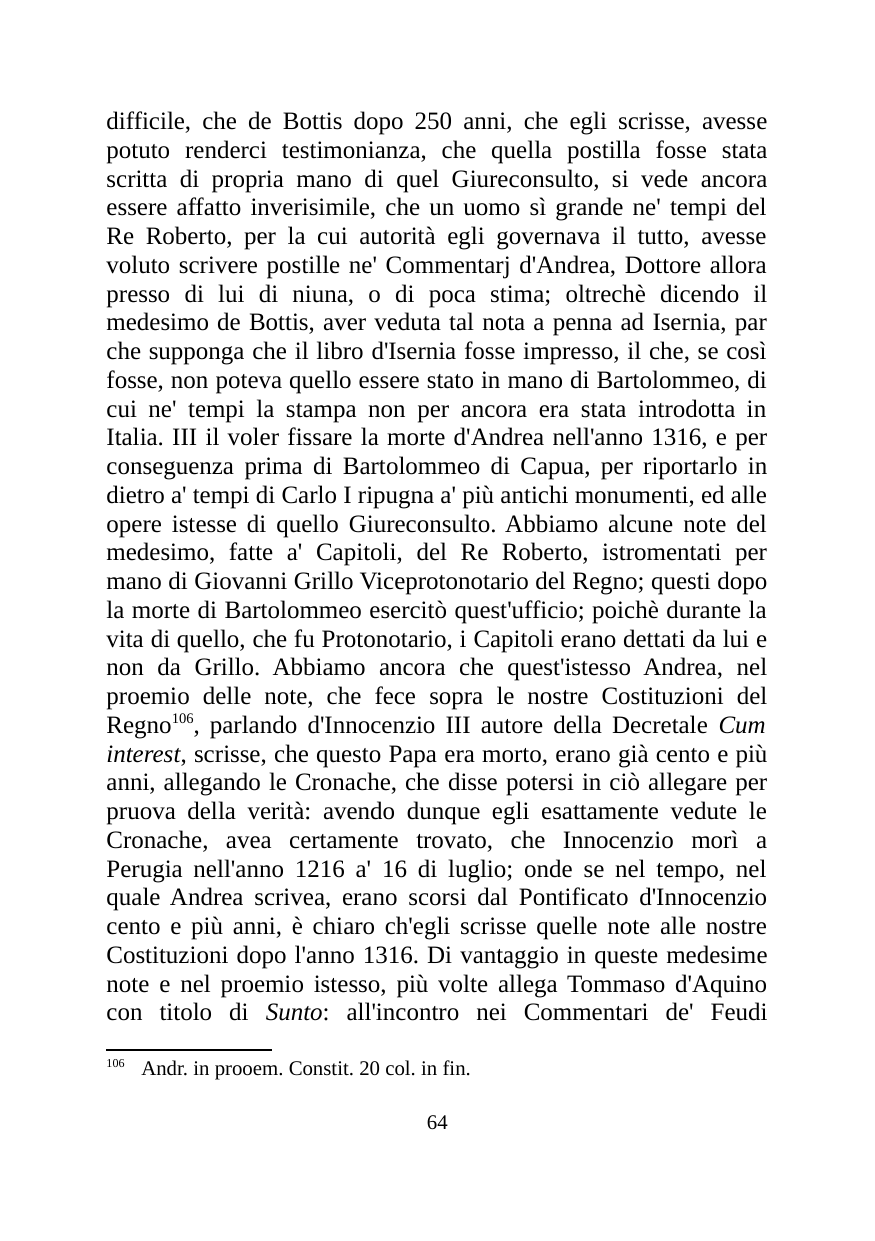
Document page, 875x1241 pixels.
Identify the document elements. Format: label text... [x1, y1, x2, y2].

text difficile, che de Bottis dopo 250 anni, che egli scrisse, avesse potuto renderci testimonianza, che quella postilla fosse stata scritta di propria mano di quel Giureconsulto, si vede ancora essere affatto inverisimile, che un uomo sì grande ne' tempi del Re Roberto, per la cui autorità egli governava il tutto, avesse voluto scrivere postille ne' Commentarj d'Andrea, Dottore allora presso di lui di niuna, o di poca stima; oltrechè dicendo il medesimo de Bottis, aver veduta tal nota a penna ad Isernia, par che supponga che il libro d'Isernia fosse impresso, il che, se così fosse, non poteva quello essere stato in mano di Bartolommeo, di cui ne' tempi la stampa non per ancora era stata introdotta in Italia. III il voler fissare la morte d'Andrea nell'anno 1316, e per conseguenza prima di Bartolommeo di Capua, per riportarlo in dietro a' tempi di Carlo I ripugna a' più antichi monumenti, ed alle opere istesse di quello Giureconsulto. Abbiamo alcune note del medesimo, fatte a' Capitoli, del Re Roberto, istromentati per mano di Giovanni Grillo Viceprotonotario del Regno; questi dopo la morte di Bartolommeo esercitò quest'ufficio; poichè durante la vita di quello, che fu Protonotario, i Capitoli erano dettati da lui e non da Grillo. Abbiamo ancora che quest'istesso Andrea, nel proemio delle note, che fece sopra le nostre Costituzioni del Regno, parlando d'Innocenzio III autore della Decretale Cum interest, scrisse, che questo Papa era morto, erano già cento e più anni, allegando le Cronache, che disse potersi in ciò allegare per pruova della verità: avendo dunque egli esattamente vedute le Cronache, avea certamente trovato, che Innocenzio morì a Perugia nell'anno 1216 a' 16 di luglio; onde se nel tempo, nel quale Andrea scrivea, erano scorsi dal Pontificato d'Innocenzio cento e più anni, è chiaro ch'egli scrisse quelle note alle nostre Costituzioni dopo l'anno 1316. Di vantaggio in queste medesime note e nel proemio istesso, più volte allega Tommaso d'Aquino con titolo di Sunto: all'incontro nei Commentari de' Feudi [106, 106, 768, 1026]
text Andr. in prooem. Constit. 20 col. in fin. [106, 1056, 768, 1080]
